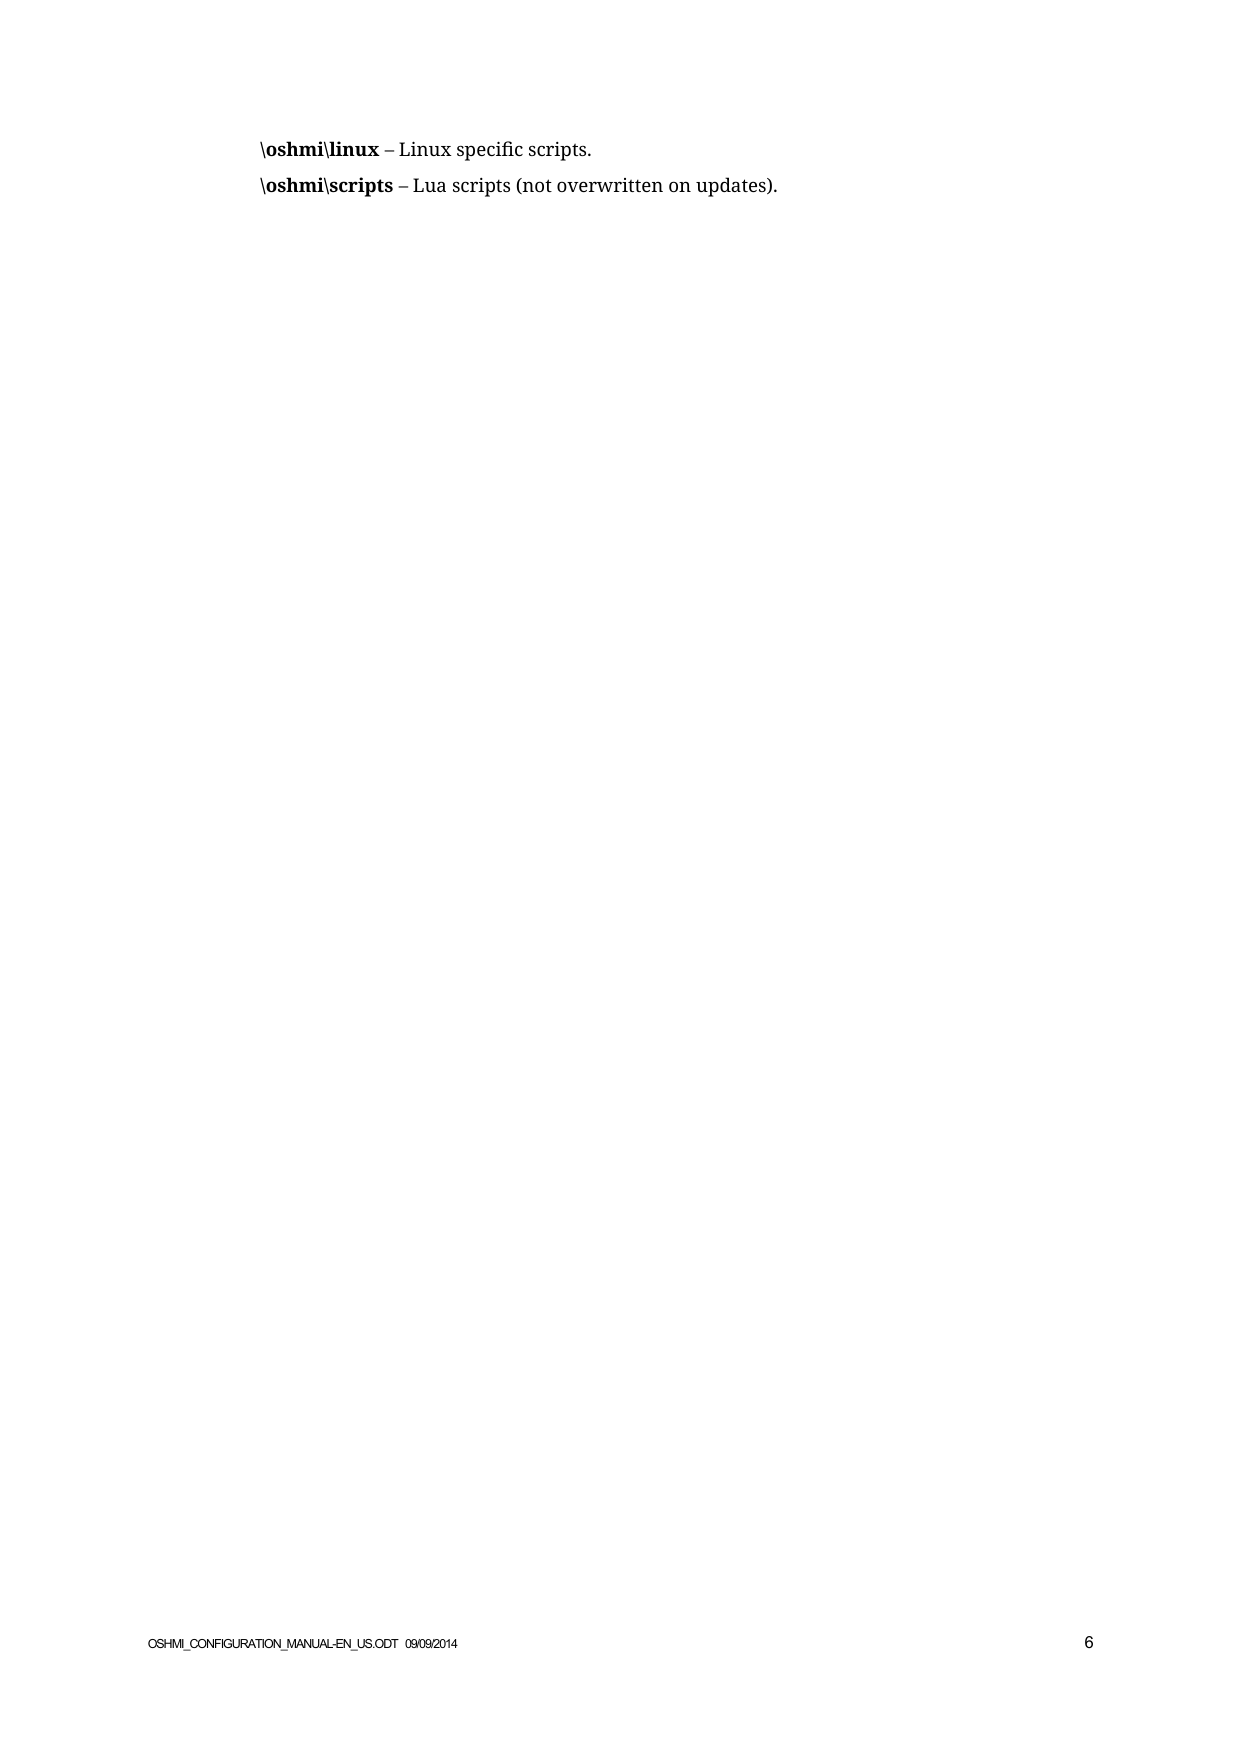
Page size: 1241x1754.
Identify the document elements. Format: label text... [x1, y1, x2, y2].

text \oshmi\scripts – Lua scripts (not overwritten on updates). [260, 172, 1093, 198]
text \oshmi\linux – Linux specific scripts. [260, 136, 1093, 161]
